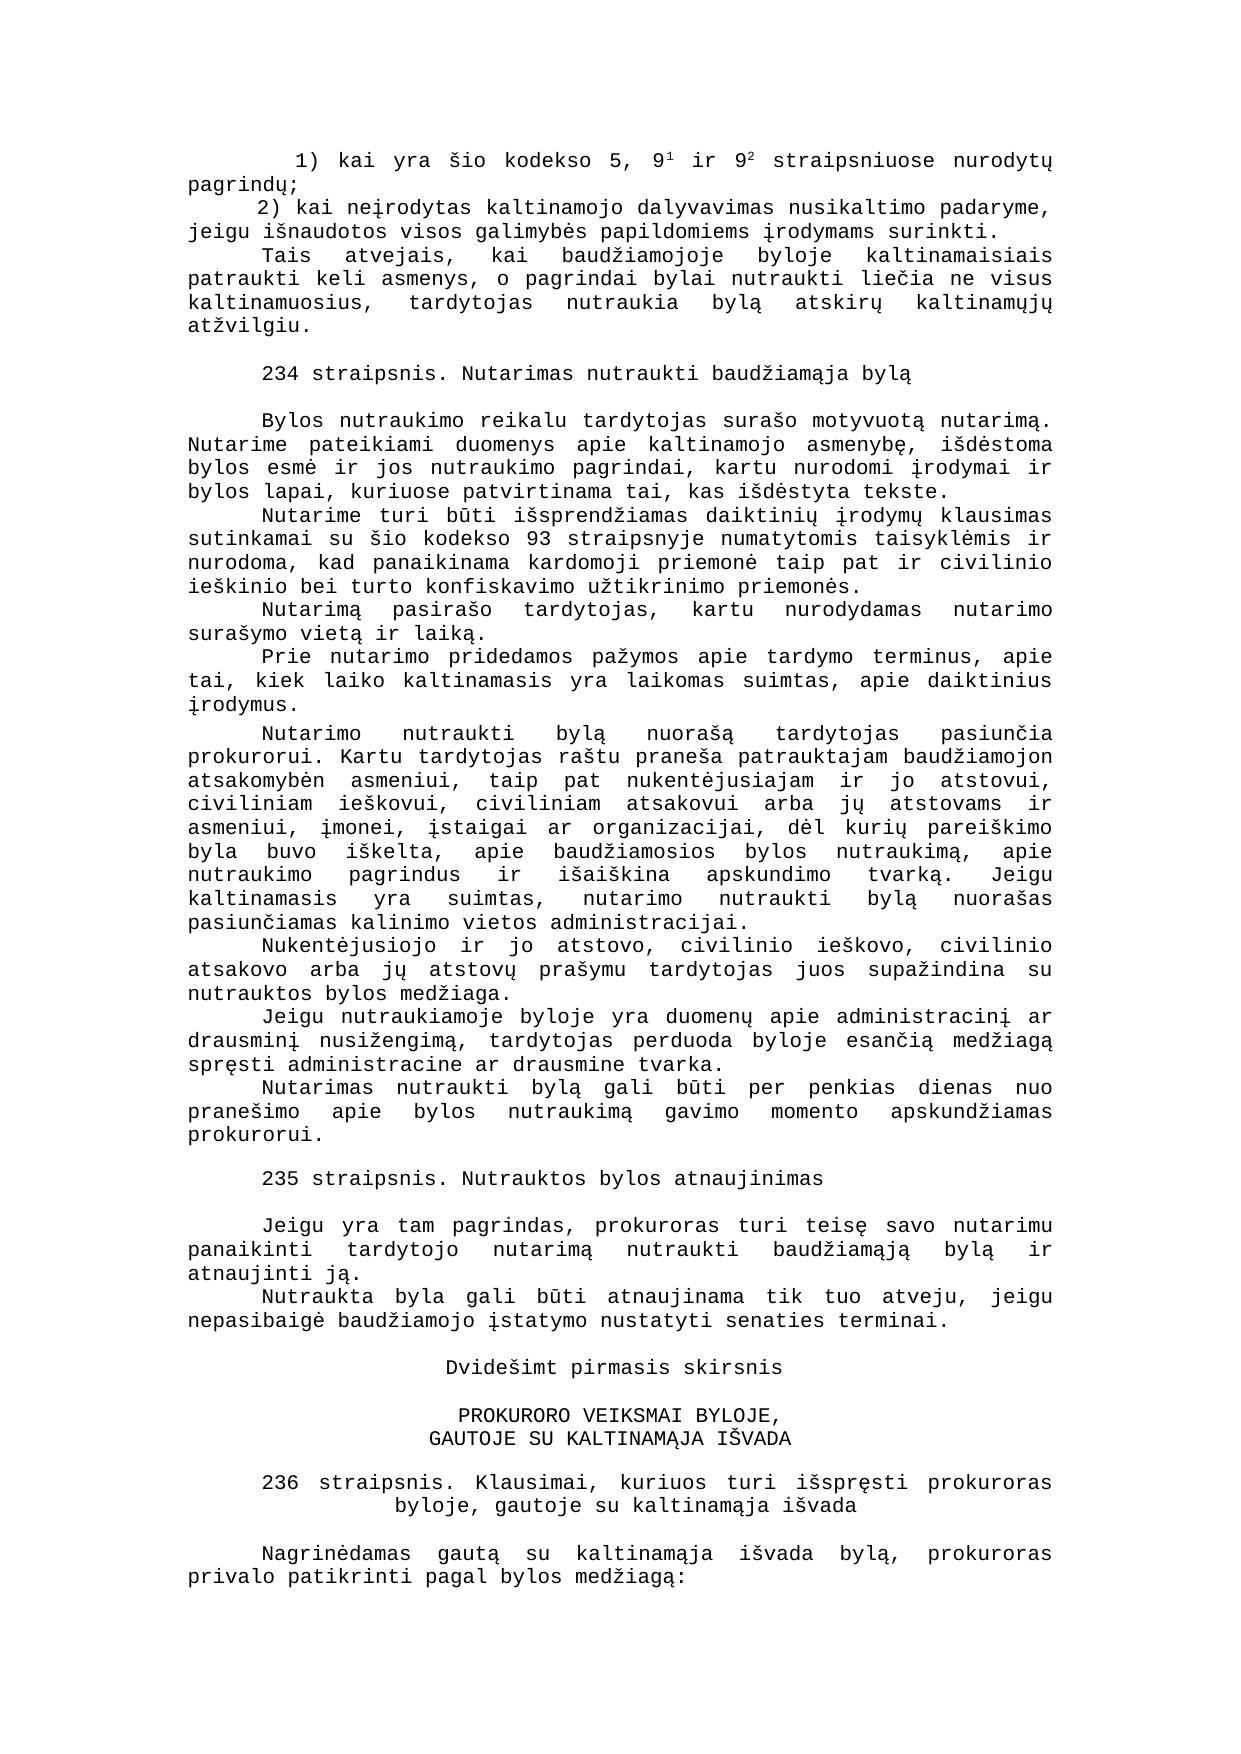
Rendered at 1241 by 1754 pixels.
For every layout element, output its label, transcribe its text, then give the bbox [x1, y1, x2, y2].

text Nagrinėdamas gautą su kaltinamąja išvada bylą, prokuroras privalo patikrinti pagal bylos medžiagą: [187, 1543, 1053, 1590]
text Nukentėjusiojo ir jo atstovo, civilinio ieškovo, civilinio atsakovo arba jų atstovų prašymu tardytojas juos supažindina su nutrauktos bylos medžiaga. [187, 935, 1053, 1006]
text Tais atvejais, kai baudžiamojoje byloje kaltinamaisiais patraukti keli asmenys, o pagrindai bylai nutraukti liečia ne visus kaltinamuosius, tardytojas nutraukia bylą atskirų kaltinamųjų atžvilgiu. [187, 244, 1053, 339]
text Nutarimas nutraukti bylą gali būti per penkias dienas nuo pranešimo apie bylos nutraukimą gavimo momento apskundžiamas prokurorui. [187, 1077, 1053, 1148]
text 2) kai neįrodytas kaltinamojo dalyvavimas nusikaltimo padaryme, jeigu išnaudotos visos galimybės papildomiems įrodymams surinkti. [187, 197, 1053, 244]
text 1) kai yra šio kodekso 5, 91 ir 92 straipsniuose nurodytų pagrindų; [187, 150, 1053, 197]
text Dvidešimt pirmasis skirsnis [187, 1357, 1053, 1381]
text 235 straipsnis. Nutrauktos bylos atnaujinimas [187, 1168, 1053, 1192]
text GAUTOJE SU KALTINAMĄJA IŠVADA [167, 1428, 1053, 1452]
text PROKURORO VEIKSMAI BYLOJE, [187, 1404, 1053, 1428]
text Prie nutarimo pridedamos pažymos apie tardymo terminus, apie tai, kiek laiko kaltinamasis yra laikomas suimtas, apie daiktinius įrodymus. [187, 647, 1053, 717]
text Jeigu nutraukiamoje byloje yra duomenų apie administracinį ar drausminį nusižengimą, tardytojas perduoda byloje esančią medžiagą spręsti administracine ar drausmine tvarka. [187, 1006, 1053, 1077]
text 236 straipsnis. Klausimai, kuriuos turi išspręsti prokuroras byloje, gautoje su kaltinamąja išvada [261, 1472, 1053, 1519]
text 234 straipsnis. Nutarimas nutraukti baudžiamąja bylą [187, 363, 1053, 386]
text Jeigu yra tam pagrindas, prokuroras turi teisę savo nutarimu panaikinti tardytojo nutarimą nutraukti baudžiamąją bylą ir atnaujinti ją. [187, 1215, 1053, 1286]
text Bylos nutraukimo reikalu tardytojas surašo motyvuotą nutarimą. Nutarime pateikiami duomenys apie kaltinamojo asmenybę, išdėstoma bylos esmė ir jos nutraukimo pagrindai, kartu nurodomi įrodymai ir bylos lapai, kuriuose patvirtinama tai, kas išdėstyta tekste. [187, 410, 1053, 505]
text Nutarimo nutraukti bylą nuorašą tardytojas pasiunčia prokurorui. Kartu tardytojas raštu praneša patrauktajam baudžiamojon atsakomybėn asmeniui, taip pat nukentėjusiajam ir jo atstovui, civiliniam ieškovui, civiliniam atsakovui arba jų atstovams ir asmeniui, įmonei, įstaigai ar organizacijai, dėl kurių pareiškimo byla buvo iškelta, apie baudžiamosios bylos nutraukimą, apie nutraukimo pagrindus ir išaiškina apskundimo tvarką. Jeigu kaltinamasis yra suimtas, nutarimo nutraukti bylą nuorašas pasiunčiamas kalinimo vietos administracijai. [187, 722, 1053, 935]
text Nutarime turi būti išsprendžiamas daiktinių įrodymų klausimas sutinkamai su šio kodekso 93 straipsnyje numatytomis taisyklėmis ir nurodoma, kad panaikinama kardomoji priemonė taip pat ir civilinio ieškinio bei turto konfiskavimo užtikrinimo priemonės. [187, 505, 1053, 599]
text Nutraukta byla gali būti atnaujinama tik tuo atveju, jeigu nepasibaigė baudžiamojo įstatymo nustatyti senaties terminai. [187, 1286, 1053, 1334]
text Nutarimą pasirašo tardytojas, kartu nurodydamas nutarimo surašymo vietą ir laiką. [187, 599, 1053, 647]
